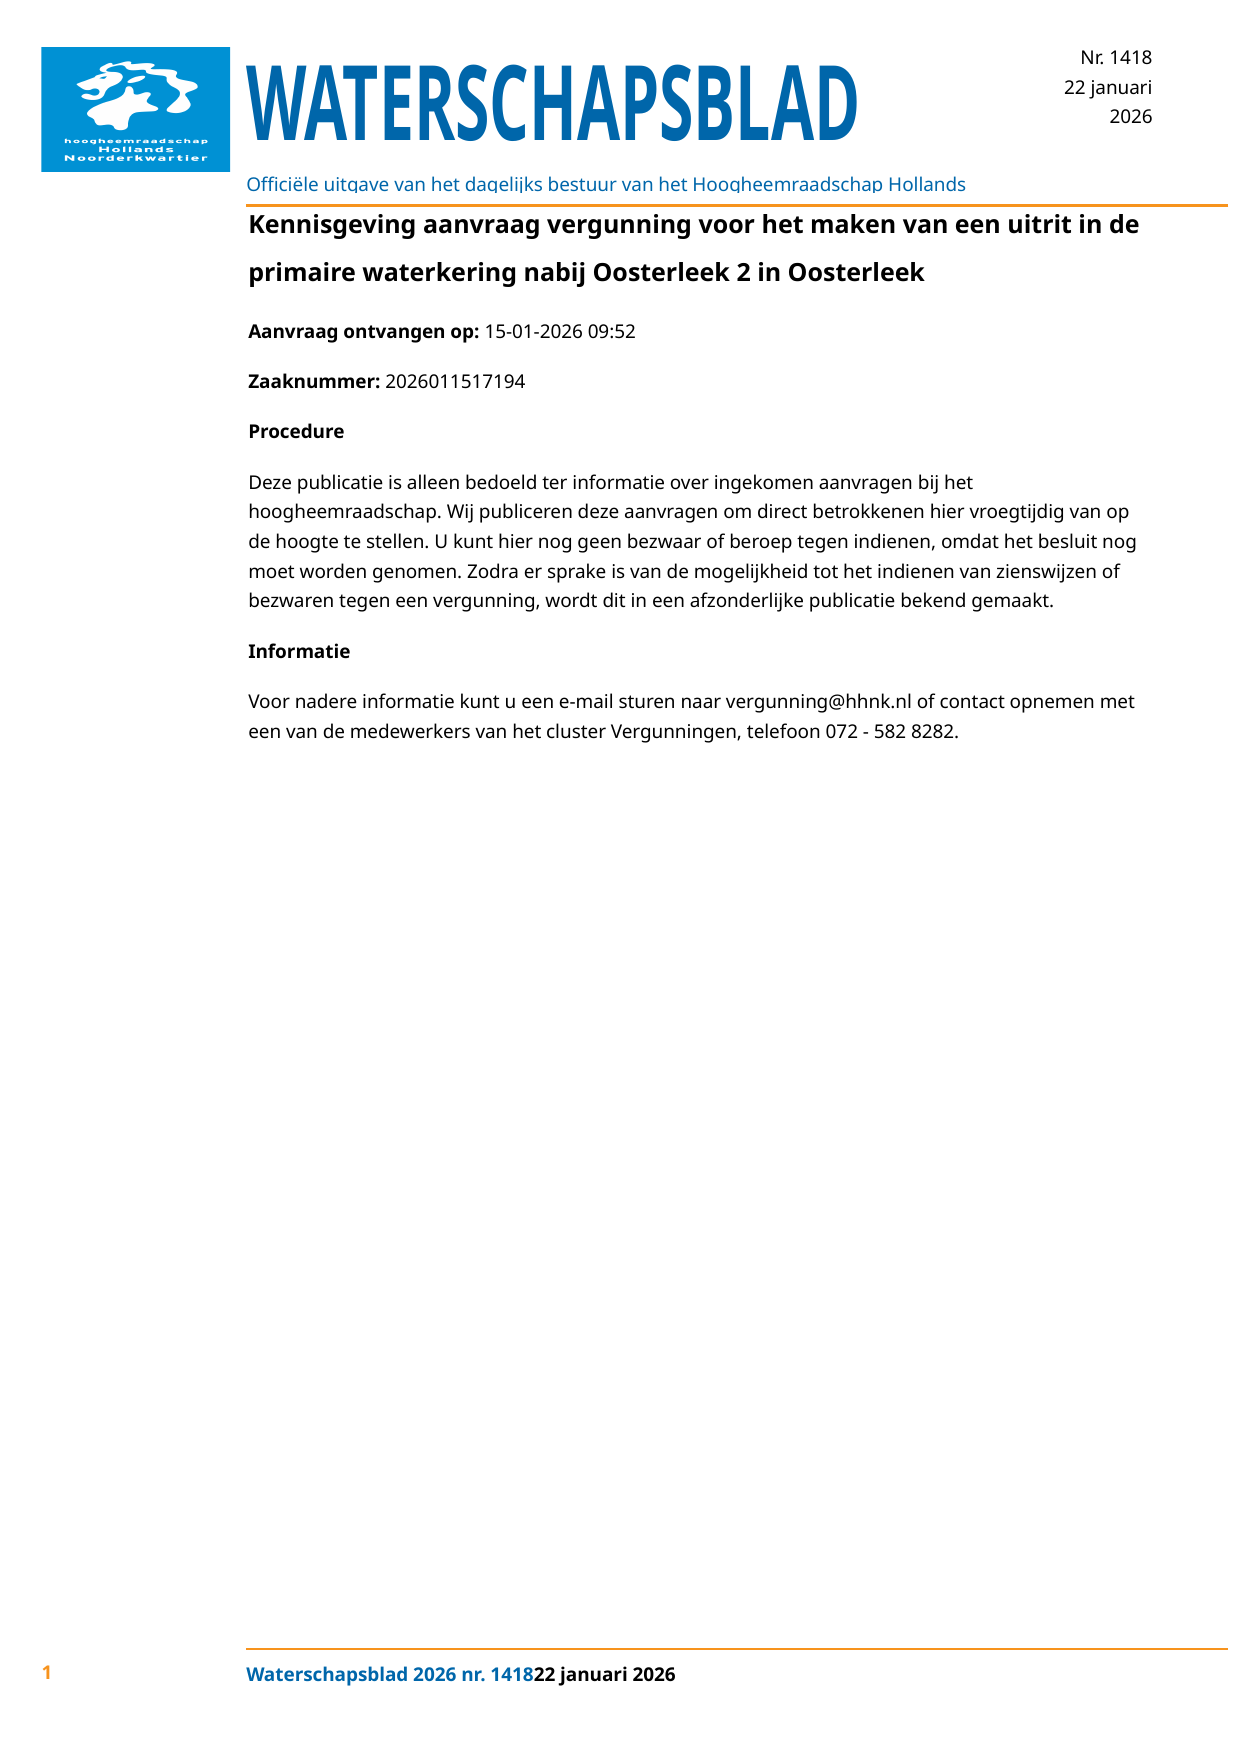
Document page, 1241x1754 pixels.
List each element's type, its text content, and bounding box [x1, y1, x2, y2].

text Kennisgeving aanvraag vergunning voor het maken van een uitrit in de primaire waterkering nabij Oosterleek 2 in Oosterleek [248, 207, 1152, 288]
text Voor nadere informatie kunt u een e-mail sturen naar vergunning@hhnk.nl of contact opnemen met een van de medewerkers van het cluster Vergunningen, telefoon 072 - 582 8282. [248, 688, 1152, 744]
text Zaaknummer: 2026011517194 [248, 368, 1152, 394]
text Deze publicatie is alleen bedoeld ter informatie over ingekomen aanvragen bij het hoogheemraadschap. Wij publiceren deze aanvragen om direct betrokkenen hier vroegtijdig van op de hoogte te stellen. U kunt hier nog geen bezwaar of beroep tegen indienen, omdat het besluit nog moet worden genomen. Zodra er sprake is van de mogelijkheid tot het indienen van zienswijzen of bezwaren tegen een vergunning, wordt dit in een afzonderlijke publicatie bekend gemaakt. [248, 469, 1152, 613]
text Informatie [248, 638, 1152, 664]
picture [118, 62, 197, 112]
text Procedure [248, 419, 1152, 444]
picture [78, 64, 122, 99]
picture [88, 87, 157, 130]
text Aanvraag ontvangen op: 15-01-2026 09:52 [248, 318, 1152, 344]
picture [129, 76, 144, 82]
